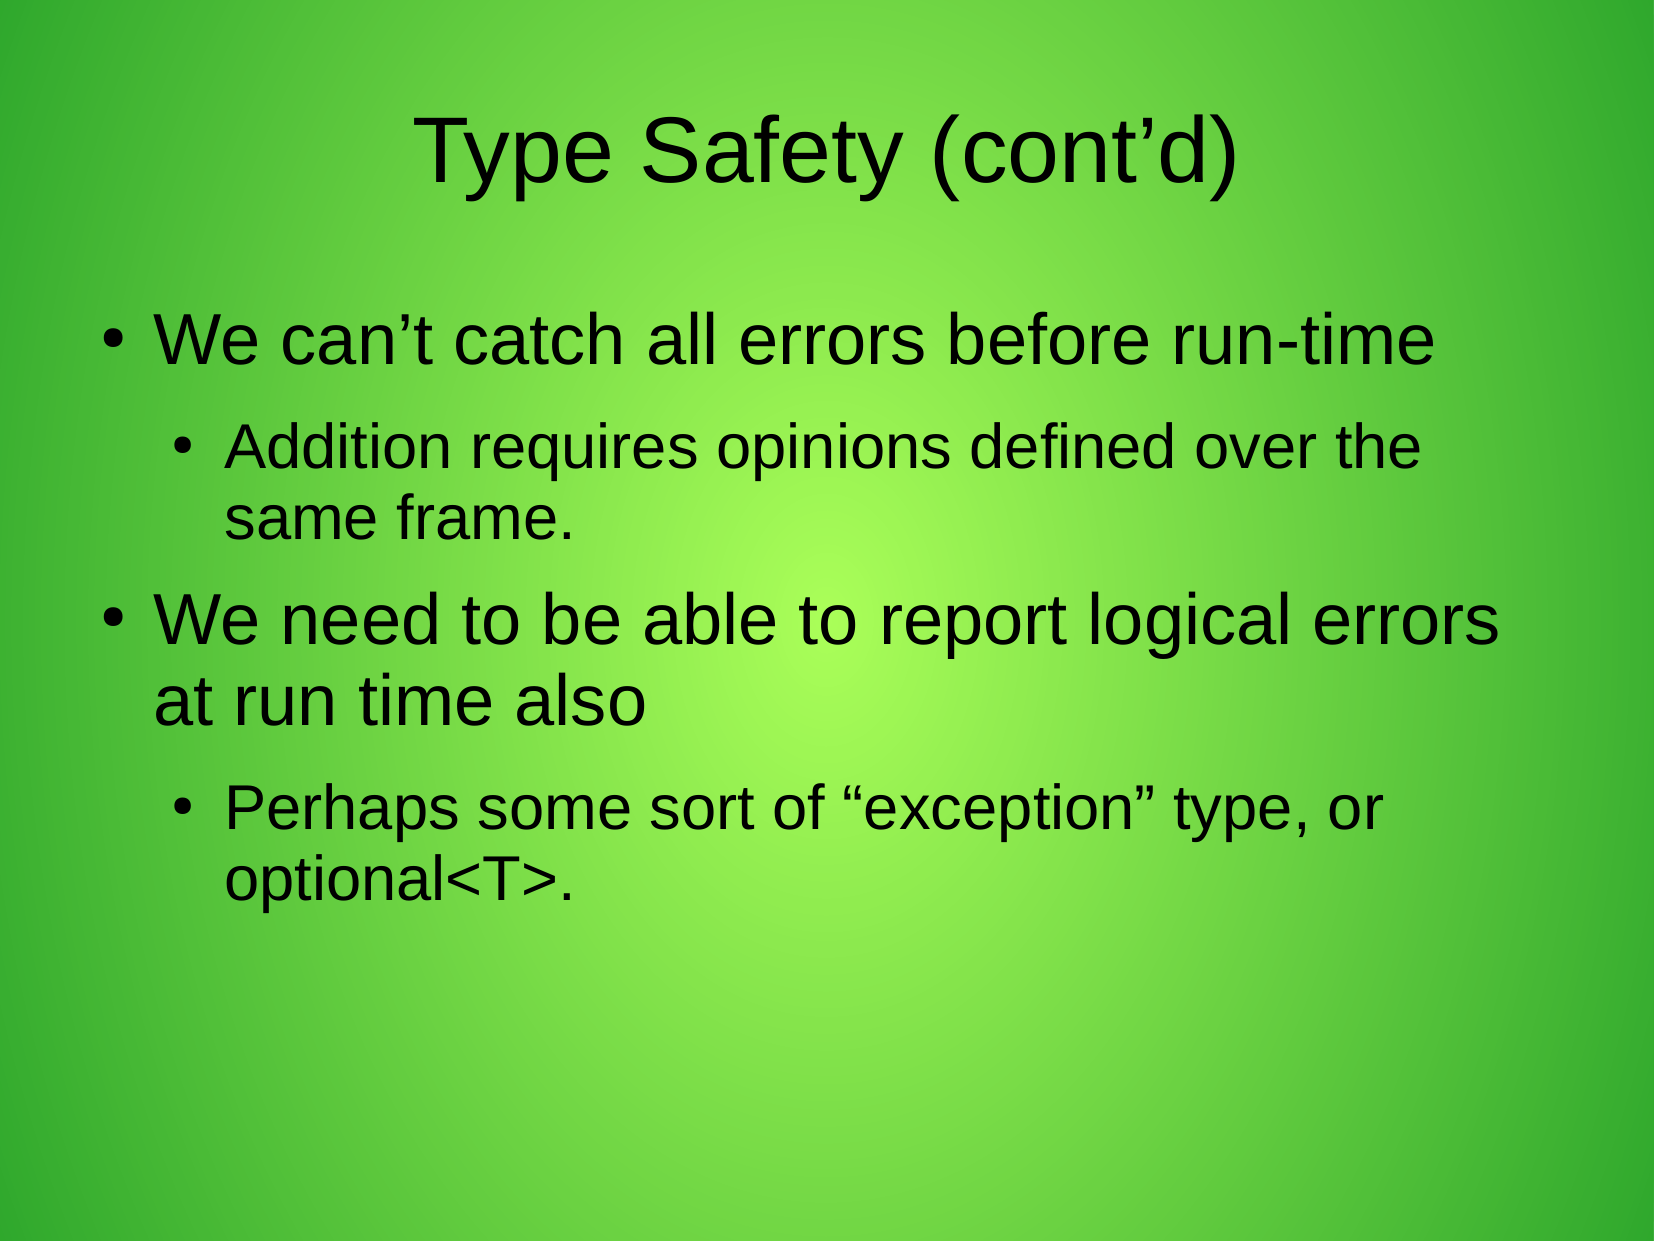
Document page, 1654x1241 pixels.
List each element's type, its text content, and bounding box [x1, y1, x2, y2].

list We can’t catch all errors before run-time Addition requires opinions defined over the same frame. We need to be able to report logical errors at run time also Perhaps some sort of “exception” type, or optional<T>. [82, 299, 1571, 1019]
title Type Safety (cont’d) [82, 47, 1571, 252]
